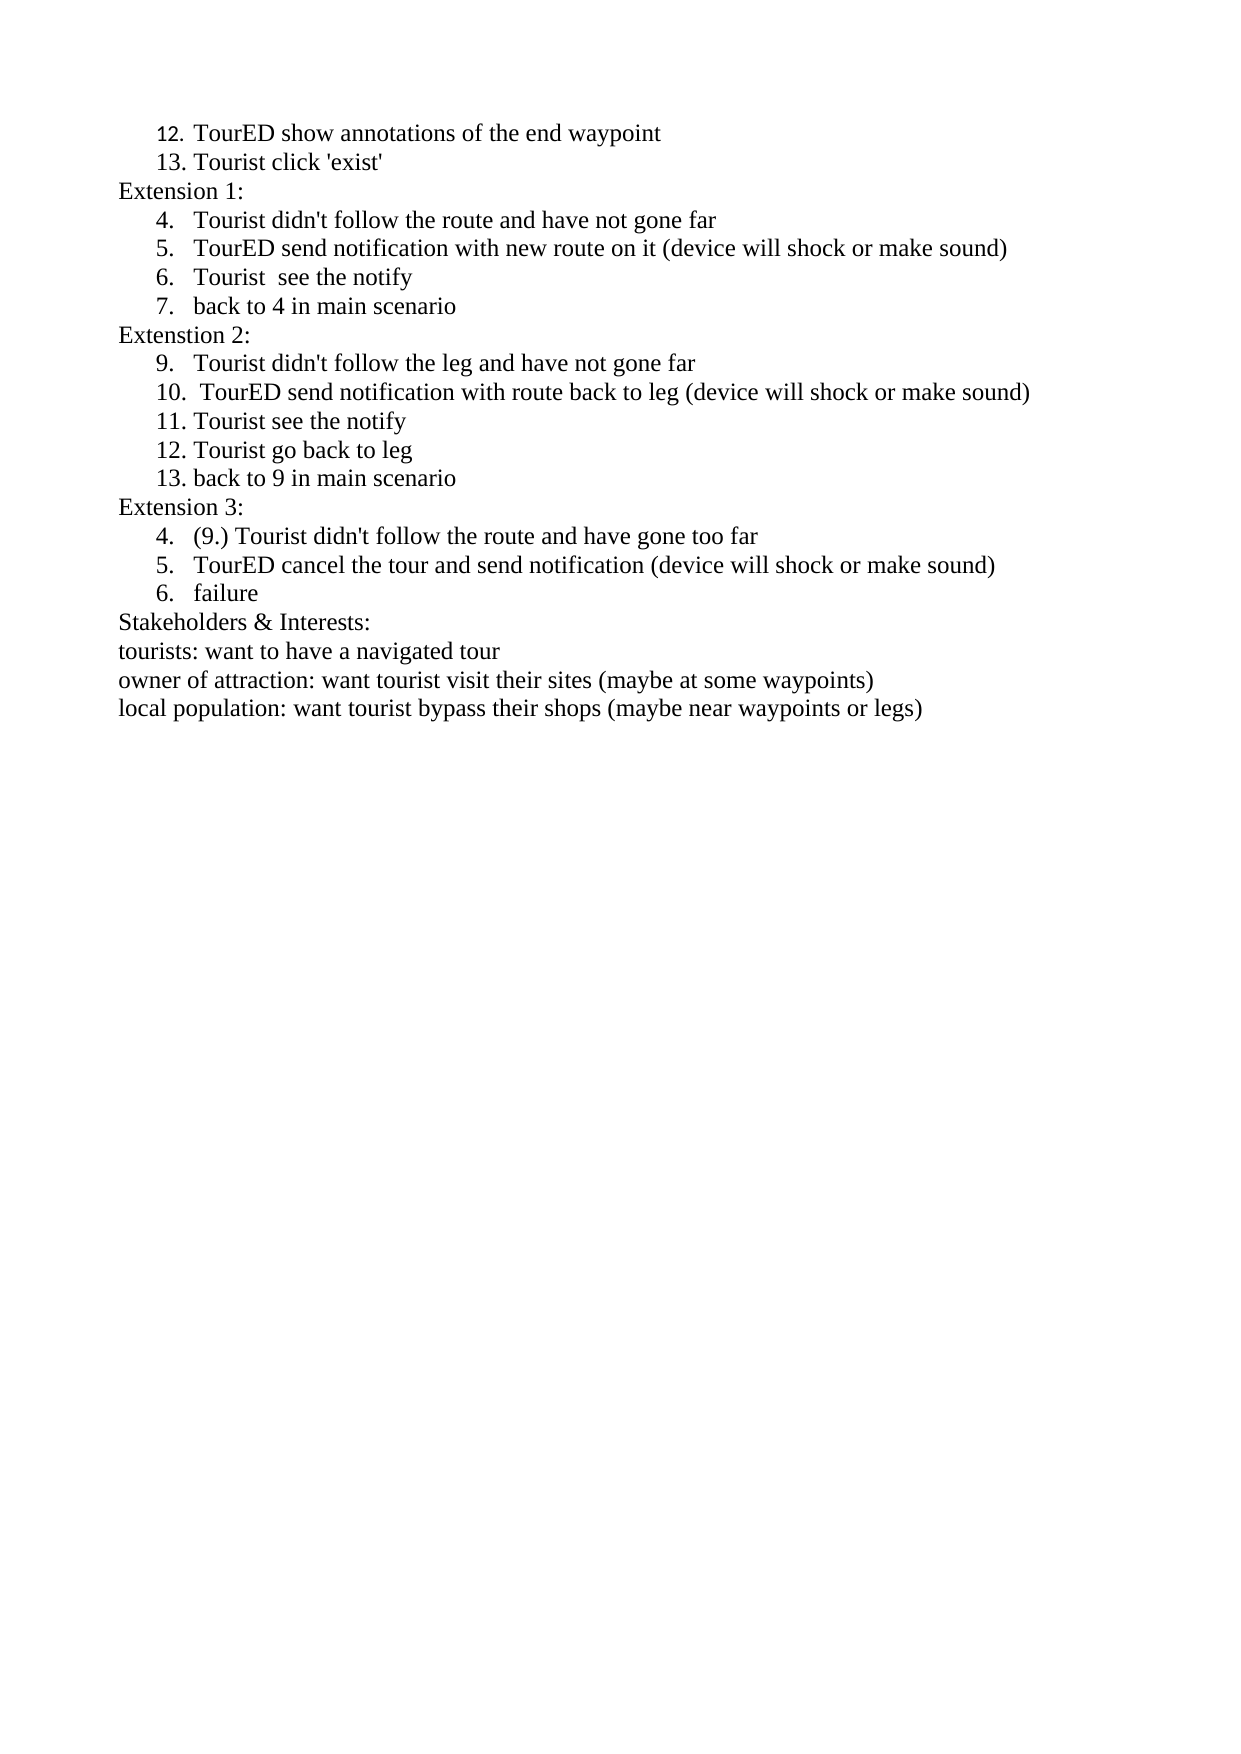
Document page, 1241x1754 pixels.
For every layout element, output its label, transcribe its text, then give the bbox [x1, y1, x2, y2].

list Tourist see the notify [156, 406, 1122, 435]
text Extension 1: [118, 176, 1122, 205]
list TourED show annotations of the end waypoint [156, 118, 1122, 147]
list failure [156, 578, 1122, 607]
list back to 9 in main scenario [156, 463, 1122, 492]
list TourED cancel the tour and send notification (device will shock or make sound) [156, 550, 1122, 578]
list Tourist didn't follow the leg and have not gone far [156, 348, 1122, 377]
text Stakeholders & Interests: [118, 607, 1122, 636]
text Extenstion 2: [118, 320, 1122, 348]
list Tourist didn't follow the route and have not gone far [156, 205, 1122, 233]
list Tourist click 'exist' [156, 147, 1122, 176]
list back to 4 in main scenario [156, 291, 1122, 320]
list Tourist go back to leg [156, 435, 1122, 463]
list (9.) Tourist didn't follow the route and have gone too far [156, 521, 1122, 550]
list Tourist see the notify [156, 262, 1122, 291]
text tourists: want to have a navigated tour [118, 636, 1122, 665]
list TourED send notification with route back to leg (device will shock or make sound) [156, 377, 1122, 406]
text owner of attraction: want tourist visit their sites (maybe at some waypoints) [118, 665, 1122, 693]
text local population: want tourist bypass their shops (maybe near waypoints or legs) [118, 693, 1122, 722]
list TourED send notification with new route on it (device will shock or make sound) [156, 233, 1122, 262]
text Extension 3: [118, 492, 1122, 521]
